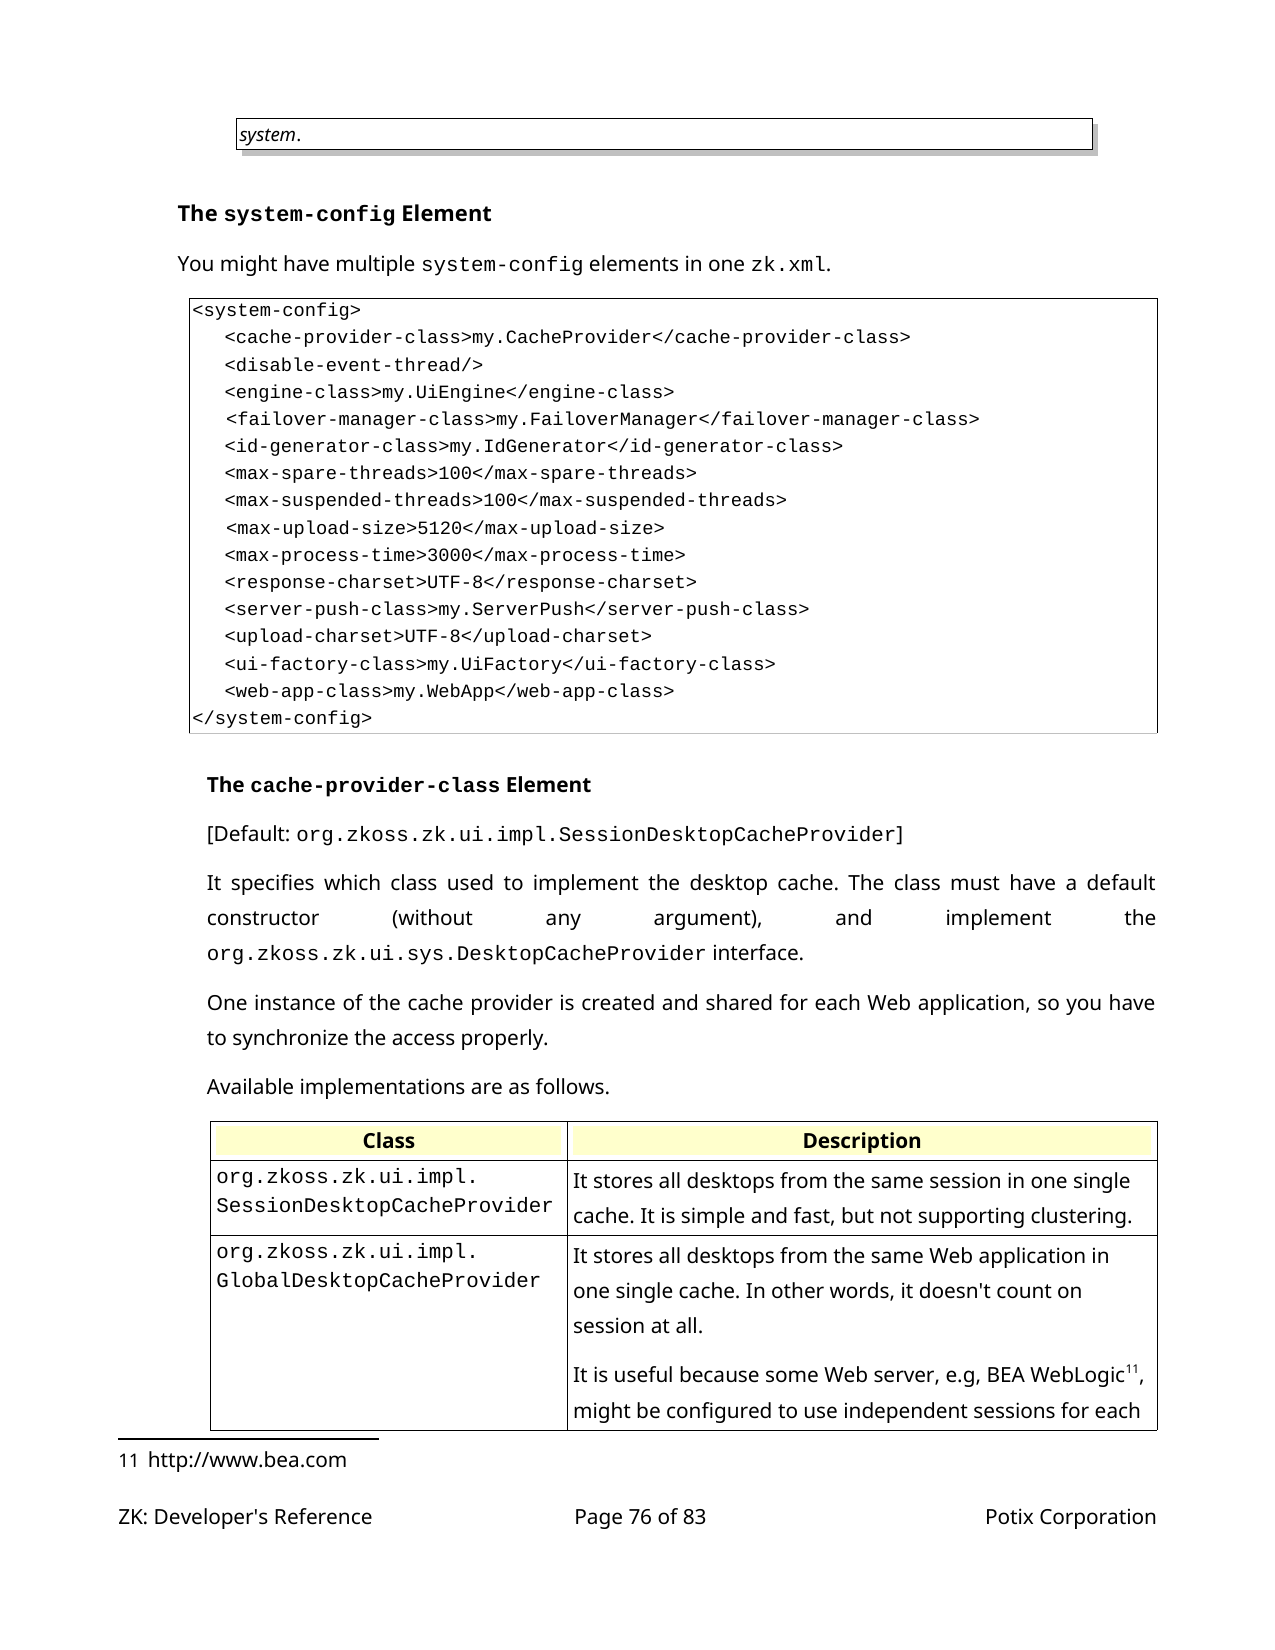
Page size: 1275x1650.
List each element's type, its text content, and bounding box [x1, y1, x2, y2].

table_cell org.zkoss.zk.ui.impl. SessionDesktopCacheProvider [211, 1161, 567, 1235]
table_header Description [568, 1122, 1157, 1160]
text <server-push-class>my.ServerPush</server-push-class> [190, 597, 1157, 621]
text One instance of the cache provider is created and shared for each Web application, so you have to synchronize the access properly. [207, 988, 1157, 1051]
text <id-generator-class>my.IdGenerator</id-generator-class> [190, 434, 1157, 458]
text system. [237, 119, 1092, 149]
text <max-process-time>3000</max-process-time> [190, 543, 1157, 567]
text <failover-manager-class>my.FailoverManager</failover-manager-class> [190, 407, 1157, 431]
text <max-spare-threads>100</max-spare-threads> [190, 461, 1157, 485]
text You might have multiple system-config elements in one zk.xml. [177, 249, 1157, 277]
text <response-charset>UTF-8</response-charset> [190, 570, 1157, 594]
subtitle The cache-provider-class Element [207, 770, 1157, 798]
text It specifies which class used to implement the desktop cache. The class must have a default constructor (without any argument), and implement the org.zkoss.zk.ui.sys.DesktopCacheProvider interface. [207, 868, 1157, 967]
table_cell It stores all desktops from the same Web application in one single cache. In other words, it doesn't count on session at all. It is useful because some Web server, e.g, BEA WebLogic, might be configured to use independent sessions for each [568, 1236, 1157, 1430]
text <web-app-class>my.WebApp</web-app-class> [190, 679, 1157, 703]
text </system-config> [190, 706, 1157, 733]
table_header Class [211, 1122, 567, 1160]
text <cache-provider-class>my.CacheProvider</cache-provider-class> [190, 325, 1157, 349]
text <ui-factory-class>my.UiFactory</ui-factory-class> [190, 651, 1157, 676]
text <upload-charset>UTF-8</upload-charset> [190, 624, 1157, 648]
table_cell It stores all desktops from the same session in one single cache. It is simple and fast, but not supporting clustering. [568, 1161, 1157, 1235]
text <max-suspended-threads>100</max-suspended-threads> [190, 488, 1157, 513]
text <engine-class>my.UiEngine</engine-class> [190, 379, 1157, 404]
text <disable-event-thread/> [190, 352, 1157, 377]
text Available implementations are as follows. [207, 1072, 1157, 1100]
text <max-upload-size>5120</max-upload-size> [190, 516, 1157, 540]
text <system-config> [190, 299, 1157, 322]
subtitle The system-config Element [177, 198, 1157, 228]
text [Default: org.zkoss.zk.ui.impl.SessionDesktopCacheProvider] [207, 819, 1157, 847]
table_cell org.zkoss.zk.ui.impl. GlobalDesktopCacheProvider [211, 1236, 567, 1430]
